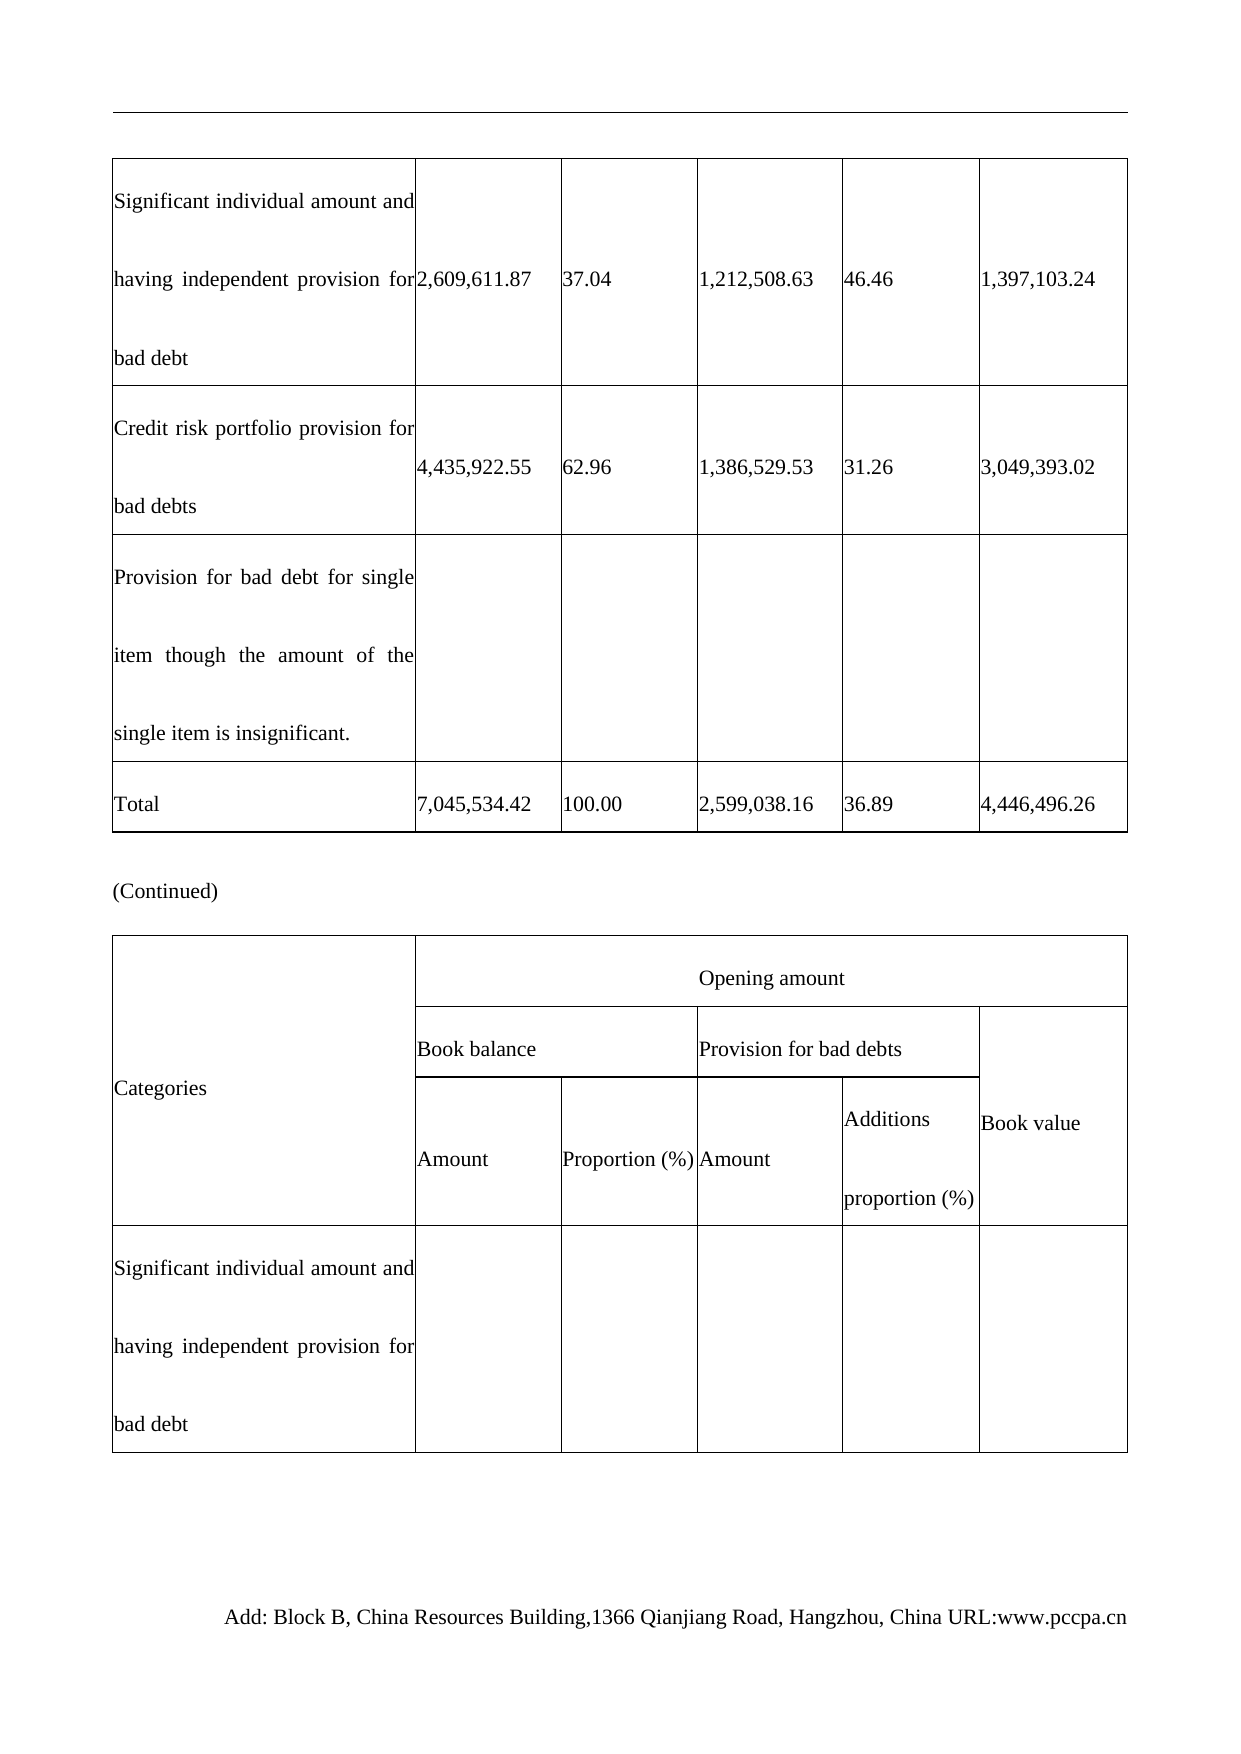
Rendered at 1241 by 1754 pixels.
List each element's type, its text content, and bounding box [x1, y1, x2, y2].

table_cell 2,599,038.16 [698, 762, 842, 831]
table_cell Significant individual amount and having independent provision for bad debt [113, 159, 415, 385]
table_cell Provision for bad debts [698, 1007, 979, 1076]
table_cell 100.00 [562, 762, 697, 831]
table_cell [562, 535, 697, 761]
table_cell [843, 535, 979, 761]
table_cell Significant individual amount and having independent provision for bad debt [113, 1226, 415, 1452]
table_cell 37.04 [562, 159, 697, 385]
table_cell Amount [416, 1078, 561, 1225]
table_cell [698, 1226, 842, 1452]
table_cell Additions proportion (%) [843, 1078, 979, 1225]
table_cell Amount [698, 1078, 842, 1225]
table_cell [416, 1226, 561, 1452]
table_cell Credit risk portfolio provision for bad debts [113, 386, 415, 534]
table_cell [562, 1226, 697, 1452]
table_cell 3,049,393.02 [980, 386, 1127, 534]
table_cell 1,397,103.24 [980, 159, 1127, 385]
table_cell 7,045,534.42 [416, 762, 561, 831]
table_cell 1,386,529.53 [698, 386, 842, 534]
table_cell Proportion (%) [562, 1078, 697, 1225]
table_header Categories [113, 936, 415, 1225]
table_cell 4,435,922.55 [416, 386, 561, 534]
text (Continued) [112, 849, 1128, 912]
table_cell 62.96 [562, 386, 697, 534]
table_cell [416, 535, 561, 761]
table_cell Book balance [416, 1007, 697, 1076]
table_cell [843, 1226, 979, 1452]
table_cell 4,446,496.26 [980, 762, 1127, 831]
table_cell Provision for bad debt for single item though the amount of the single item is insignificant. [113, 535, 415, 761]
table_cell [980, 1226, 1127, 1452]
table_cell 2,609,611.87 [416, 159, 561, 385]
table_cell 46.46 [843, 159, 979, 385]
table_cell 36.89 [843, 762, 979, 831]
table_cell [698, 535, 842, 761]
table_cell 31.26 [843, 386, 979, 534]
table_cell Book value [980, 1007, 1127, 1225]
table_cell [980, 535, 1127, 761]
table_cell Total [113, 762, 415, 831]
table_cell 1,212,508.63 [698, 159, 842, 385]
table_header Opening amount [416, 936, 1127, 1006]
